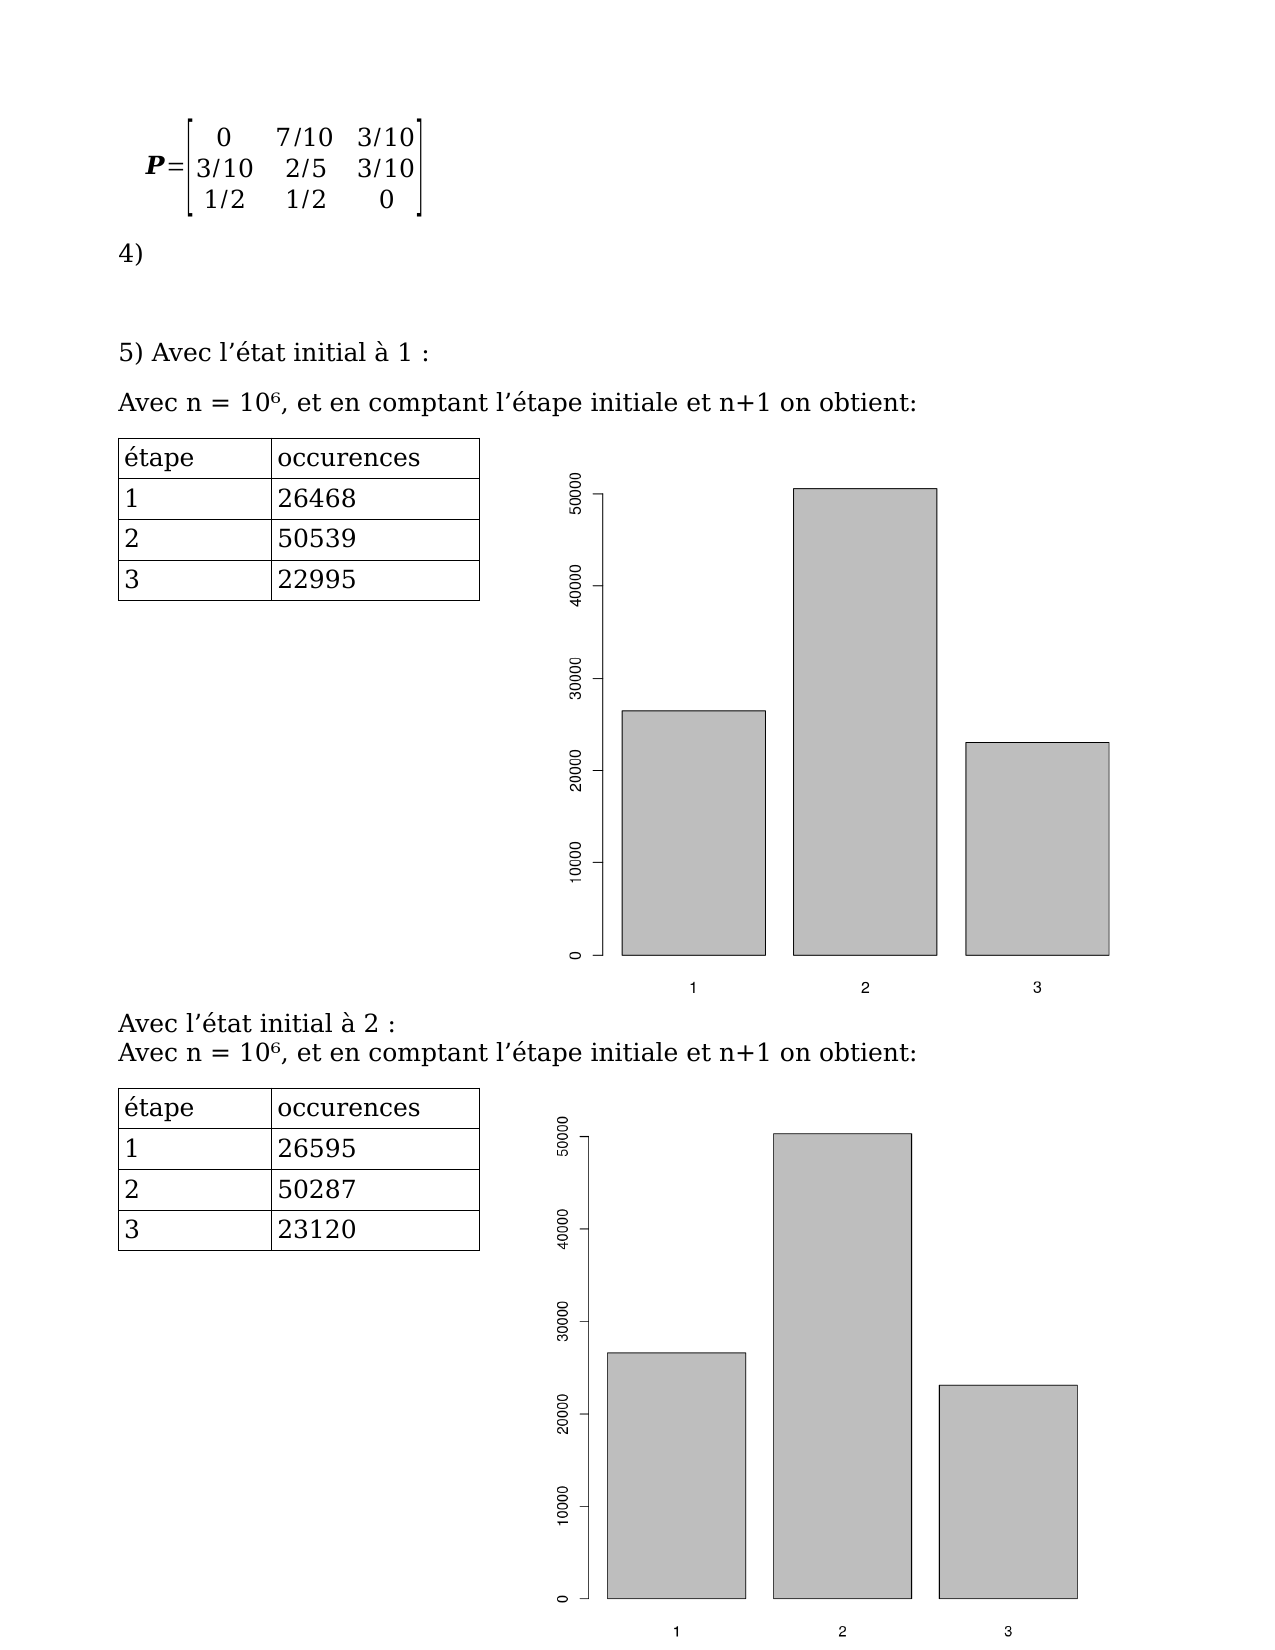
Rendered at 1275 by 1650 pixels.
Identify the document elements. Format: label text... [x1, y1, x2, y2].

text 5) Avec l’état initial à 1 : [118, 338, 1157, 367]
text Avec n = 10⁶, et en comptant l’étape initiale et n+1 on obtient: [118, 388, 1157, 417]
text 4) [118, 239, 1157, 268]
table_cell 3 [119, 561, 271, 600]
table_cell 2 [119, 520, 271, 559]
table_cell 3 [119, 1211, 271, 1250]
picture [537, 1079, 1108, 1650]
table_header étape [119, 1089, 271, 1128]
table_cell 2 [119, 1170, 271, 1210]
table_cell 26595 [272, 1129, 479, 1169]
table_header occurences [272, 439, 479, 478]
table_cell 50287 [272, 1170, 479, 1210]
table_cell 1 [119, 479, 271, 519]
text Avec l’état initial à 2 : [118, 1009, 1157, 1038]
text Avec n = 10⁶, et en comptant l’étape initiale et n+1 on obtient: [118, 1038, 1157, 1067]
picture [550, 457, 1129, 1002]
table_cell 22995 [272, 561, 479, 600]
table_header occurences [272, 1089, 479, 1128]
table_cell 50539 [272, 520, 479, 559]
table_cell 26468 [272, 479, 479, 519]
table_header étape [119, 439, 271, 478]
table_cell 23120 [272, 1211, 479, 1250]
table_cell 1 [119, 1129, 271, 1169]
